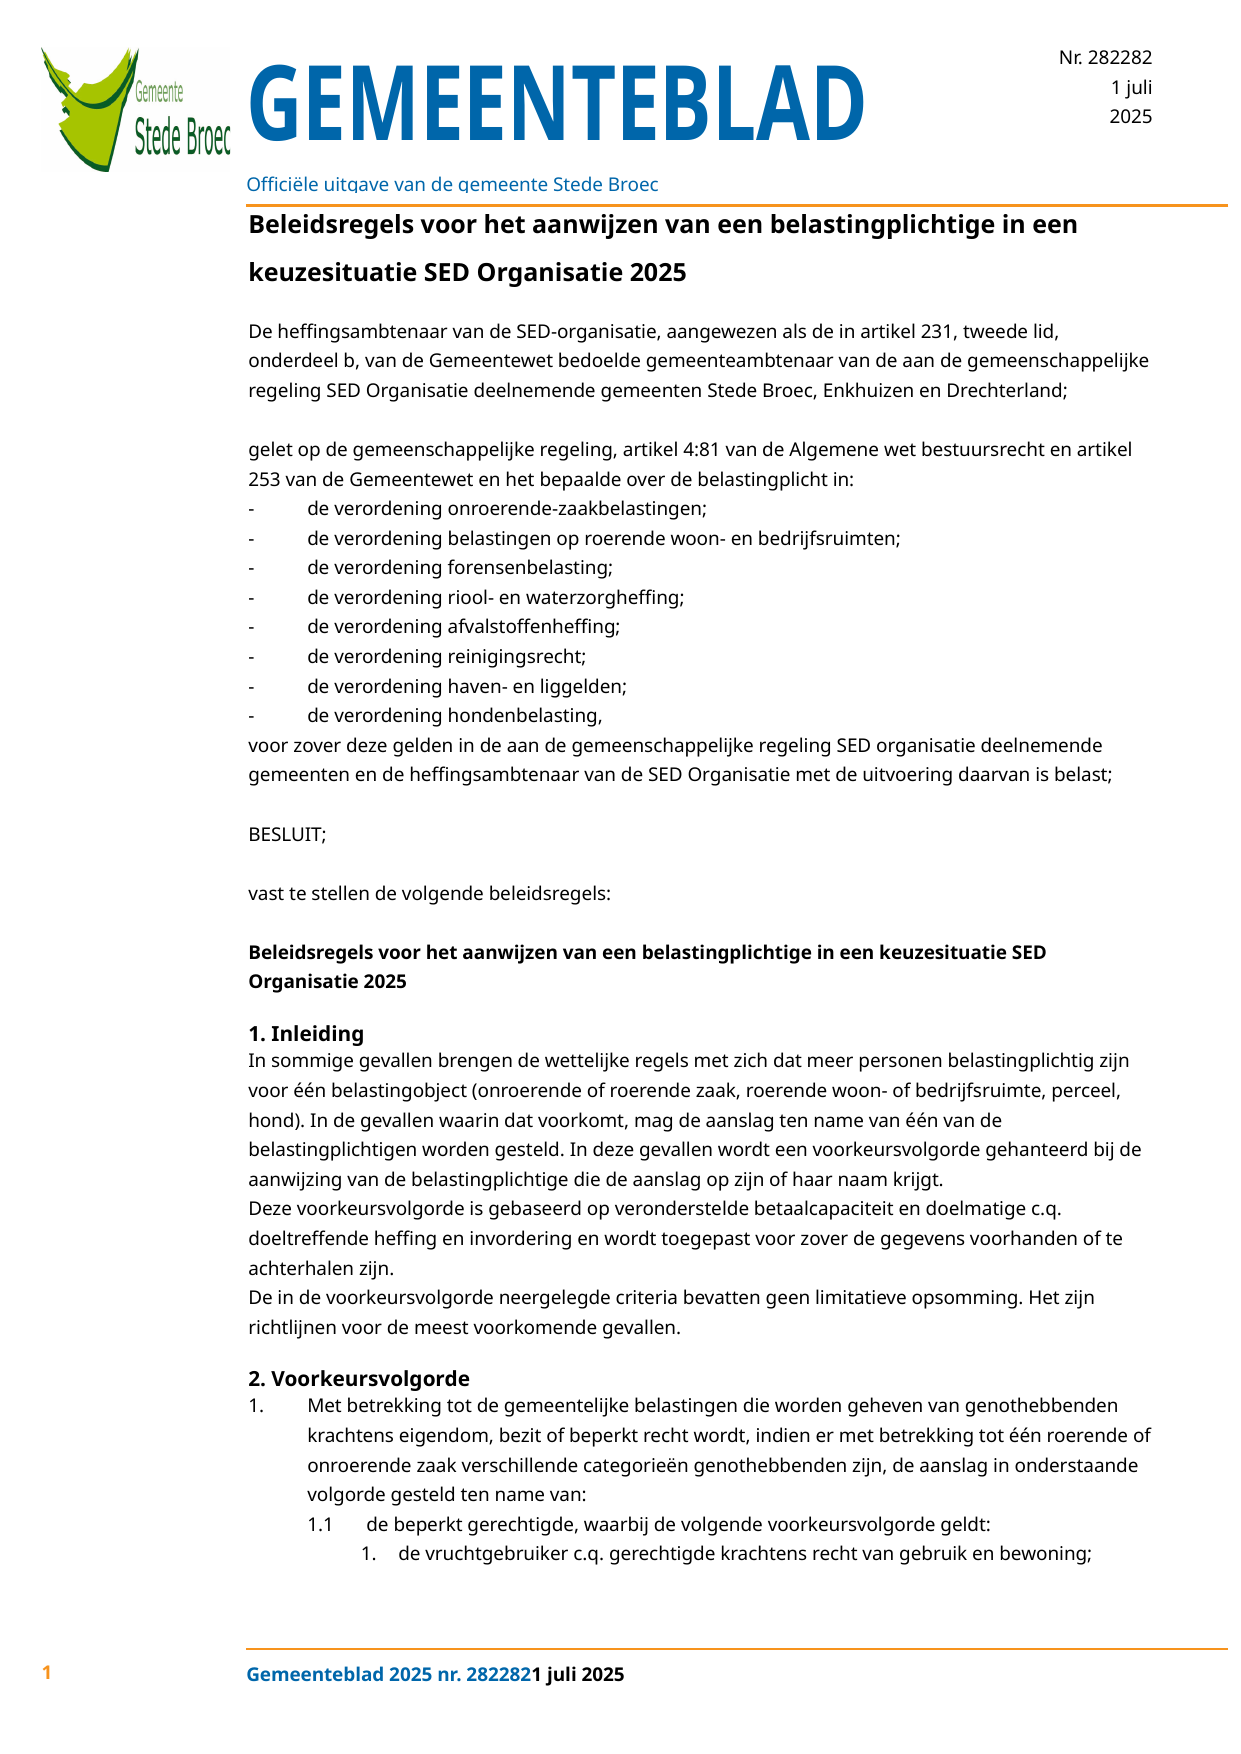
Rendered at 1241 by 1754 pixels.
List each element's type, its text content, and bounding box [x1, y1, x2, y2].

list de verordening forensenbelasting; [248, 554, 1152, 580]
list de verordening riool- en waterzorgheffing; [248, 584, 1152, 610]
text De heffingsambtenaar van de SED-organisatie, aangewezen als de in artikel 231, tweede lid, onderdeel b, van de Gemeentewet bedoelde gemeenteambtenaar van de aan de gemeenschappelijke regeling SED Organisatie deelnemende gemeenten Stede Broec, Enkhuizen en Drechterland; [248, 318, 1152, 403]
text vast te stellen de volgende beleidsregels: [248, 880, 1152, 906]
list de verordening reinigingsrecht; [248, 643, 1152, 669]
text gelet op de gemeenschappelijke regeling, artikel 4:81 van de Algemene wet bestuursrecht en artikel 253 van de Gemeentewet en het bepaalde over de belastingplicht in: [248, 436, 1152, 492]
list de beperkt gerechtigde, waarbij de volgende voorkeursvolgorde geldt: [307, 1511, 1152, 1537]
picture [41, 47, 231, 172]
text 1. Inleiding [248, 1019, 1152, 1048]
text 2. Voorkeursvolgorde [248, 1364, 1152, 1393]
list de verordening haven- en liggelden; [248, 673, 1152, 699]
text Beleidsregels voor het aanwijzen van een belastingplichtige in een keuzesituatie SED Organisatie 2025 [248, 207, 1152, 288]
text BESLUIT; [248, 821, 1152, 847]
text In sommige gevallen brengen de wettelijke regels met zich dat meer personen belastingplichtig zijn voor één belastingobject (onroerende of roerende zaak, roerende woon- of bedrijfsruimte, perceel, hond). In de gevallen waarin dat voorkomt, mag de aanslag ten name van één van de belastingplichtigen worden gesteld. In deze gevallen wordt een voorkeursvolgorde gehanteerd bij de aanwijzing van de belastingplichtige die de aanslag op zijn of haar naam krijgt. [248, 1048, 1152, 1192]
text De in de voorkeursvolgorde neergelegde criteria bevatten geen limitatieve opsomming. Het zijn richtlijnen voor de meest voorkomende gevallen. [248, 1284, 1152, 1339]
list de verordening afvalstoffenheffing; [248, 614, 1152, 639]
list Met betrekking tot de gemeentelijke belastingen die worden geheven van genothebbenden krachtens eigendom, bezit of beperkt recht wordt, indien er met betrekking tot één roerende of onroerende zaak verschillende categorieën genothebbenden zijn, de aanslag in onderstaande volgorde gesteld ten name van: [248, 1393, 1152, 1507]
text Beleidsregels voor het aanwijzen van een belastingplichtige in een keuzesituatie SED Organisatie 2025 [248, 939, 1152, 994]
list de verordening hondenbelasting, [248, 702, 1152, 728]
list de verordening onroerende-zaakbelastingen; [248, 495, 1152, 521]
list de verordening belastingen op roerende woon- en bedrijfsruimten; [248, 525, 1152, 551]
list de vruchtgebruiker c.q. gerechtigde krachtens recht van gebruik en bewoning; [361, 1541, 1152, 1566]
text Deze voorkeursvolgorde is gebaseerd op veronderstelde betaalcapaciteit en doelmatige c.q. doeltreffende heffing en invordering en wordt toegepast voor zover de gegevens voorhanden of te achterhalen zijn. [248, 1196, 1152, 1280]
text voor zover deze gelden in de aan de gemeenschappelijke regeling SED organisatie deelnemende gemeenten en de heffingsambtenaar van de SED Organisatie met de uitvoering daarvan is belast; [248, 732, 1152, 787]
